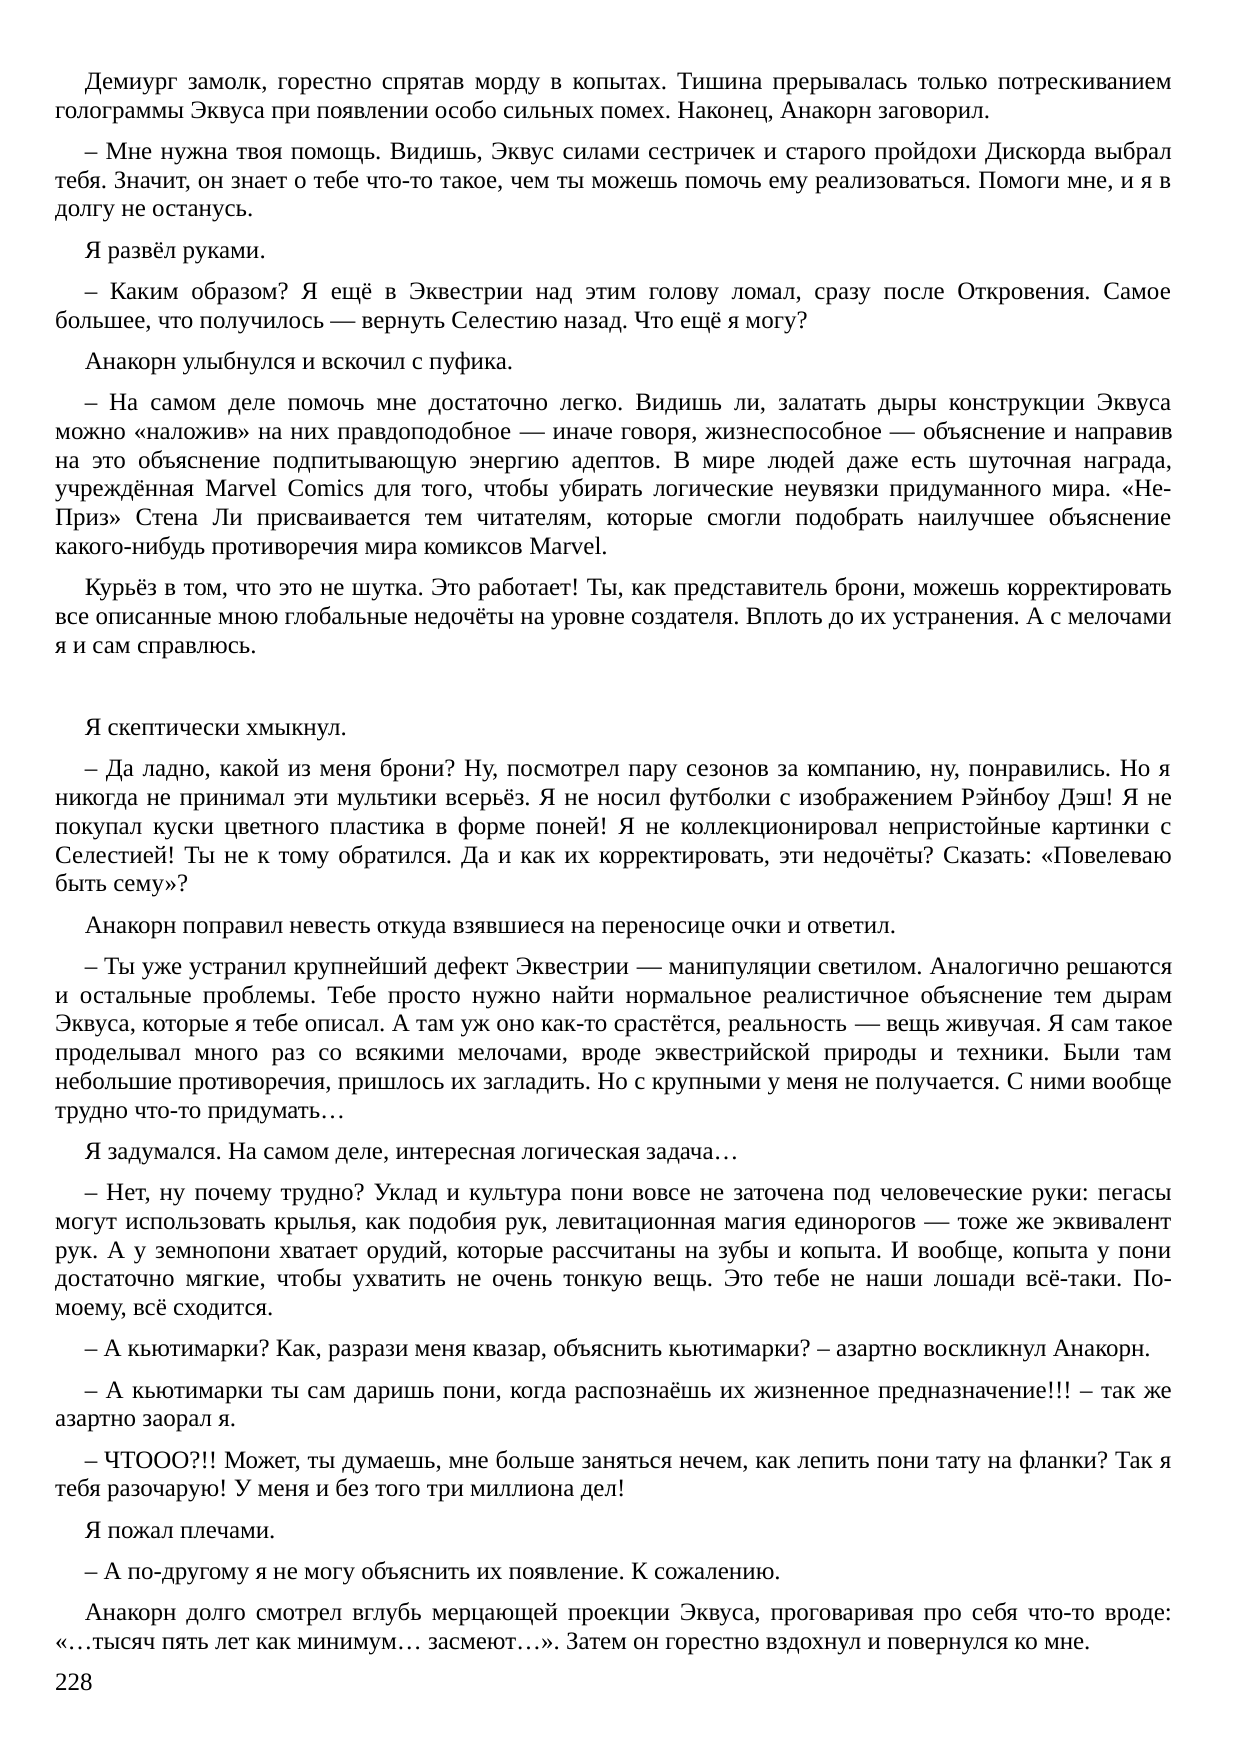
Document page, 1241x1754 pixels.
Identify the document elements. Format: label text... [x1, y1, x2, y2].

text – А кьютимарки ты сам даришь пони, когда распознаёшь их жизненное предназначение!!! – так же азартно заорал я. [55, 1375, 1173, 1432]
text Я развёл руками. [55, 235, 1173, 263]
text – На самом деле помочь мне достаточно легко. Видишь ли, залатать дыры конструкции Эквуса можно «наложив» на них правдоподобное — иначе говоря, жизнеспособное — объяснение и направив на это объяснение подпитывающую энергию адептов. В мире людей даже есть шуточная награда, учреждённая Marvel Comics для того, чтобы убирать логические неувязки придуманного мира. «Не-Приз» Стена Ли присваивается тем читателям, которые смогли подобрать наилучшее объяснение какого-нибудь противоречия мира комиксов Marvel. [55, 387, 1173, 560]
text – Мне нужна твоя помощь. Видишь, Эквус силами сестричек и старого пройдохи Дискорда выбрал тебя. Значит, он знает о тебе что-то такое, чем ты можешь помочь ему реализоваться. Помоги мне, и я в долгу не останусь. [55, 136, 1173, 222]
text – Ты уже устранил крупнейший дефект Эквестрии — манипуляции светилом. Аналогично решаются и остальные проблемы. Тебе просто нужно найти нормальное реалистичное объяснение тем дырам Эквуса, которые я тебе описал. А там уж оно как-то срастётся, реальность — вещь живучая. Я сам такое проделывал много раз со всякими мелочами, вроде эквестрийской природы и техники. Были там небольшие противоречия, пришлось их загладить. Но с крупными у меня не получается. С ними вообще трудно что-то придумать… [55, 951, 1173, 1123]
text – Да ладно, какой из меня брони? Ну, посмотрел пару сезонов за компанию, ну, понравились. Но я никогда не принимал эти мультики всерьёз. Я не носил футболки с изображением Рэйнбоу Дэш! Я не покупал куски цветного пластика в форме поней! Я не коллекционировал непристойные картинки с Селестией! Ты не к тому обратился. Да и как их корректировать, эти недочёты? Сказать: «Повелеваю быть сему»? [55, 753, 1173, 897]
text – Каким образом? Я ещё в Эквестрии над этим голову ломал, сразу после Откровения. Самое большее, что получилось — вернуть Селестию назад. Что ещё я могу? [55, 276, 1173, 333]
text Анакорн долго смотрел вглубь мерцающей проекции Эквуса, проговаривая про себя что-то вроде: «…тысяч пять лет как минимум… засмеют…». Затем он горестно вздохнул и повернулся ко мне. [55, 1597, 1173, 1655]
text Я скептически хмыкнул. [55, 712, 1173, 741]
text Курьёз в том, что это не шутка. Это работает! Ты, как представитель брони, можешь корректировать все описанные мною глобальные недочёты на уровне создателя. Вплоть до их устранения. А с мелочами я и сам справлюсь. [55, 572, 1173, 658]
text Я пожал плечами. [55, 1515, 1173, 1543]
text Анакорн поправил невесть откуда взявшиеся на переносице очки и ответил. [55, 910, 1173, 938]
text – ЧТООО?!! Может, ты думаешь, мне больше заняться нечем, как лепить пони тату на фланки? Так я тебя разочарую! У меня и без того три миллиона дел! [55, 1445, 1173, 1502]
text – А кьютимарки? Как, разрази меня квазар, объяснить кьютимарки? – азартно воскликнул Анакорн. [55, 1333, 1173, 1362]
text Анакорн улыбнулся и вскочил с пуфика. [55, 346, 1173, 375]
text Демиург замолк, горестно спрятав морду в копытах. Тишина прерывалась только потрескиванием голограммы Эквуса при появлении особо сильных помех. Наконец, Анакорн заговорил. [55, 66, 1173, 123]
text – А по-другому я не могу объяснить их появление. К сожалению. [55, 1556, 1173, 1585]
text Я задумался. На самом деле, интересная логическая задача… [55, 1136, 1173, 1165]
text – Нет, ну почему трудно? Уклад и культура пони вовсе не заточена под человеческие руки: пегасы могут использовать крылья, как подобия рук, левитационная магия единорогов — тоже же эквивалент рук. А у земнопони хватает орудий, которые рассчитаны на зубы и копыта. И вообще, копыта у пони достаточно мягкие, чтобы ухватить не очень тонкую вещь. Это тебе не наши лошади всё-таки. По-моему, всё сходится. [55, 1177, 1173, 1321]
